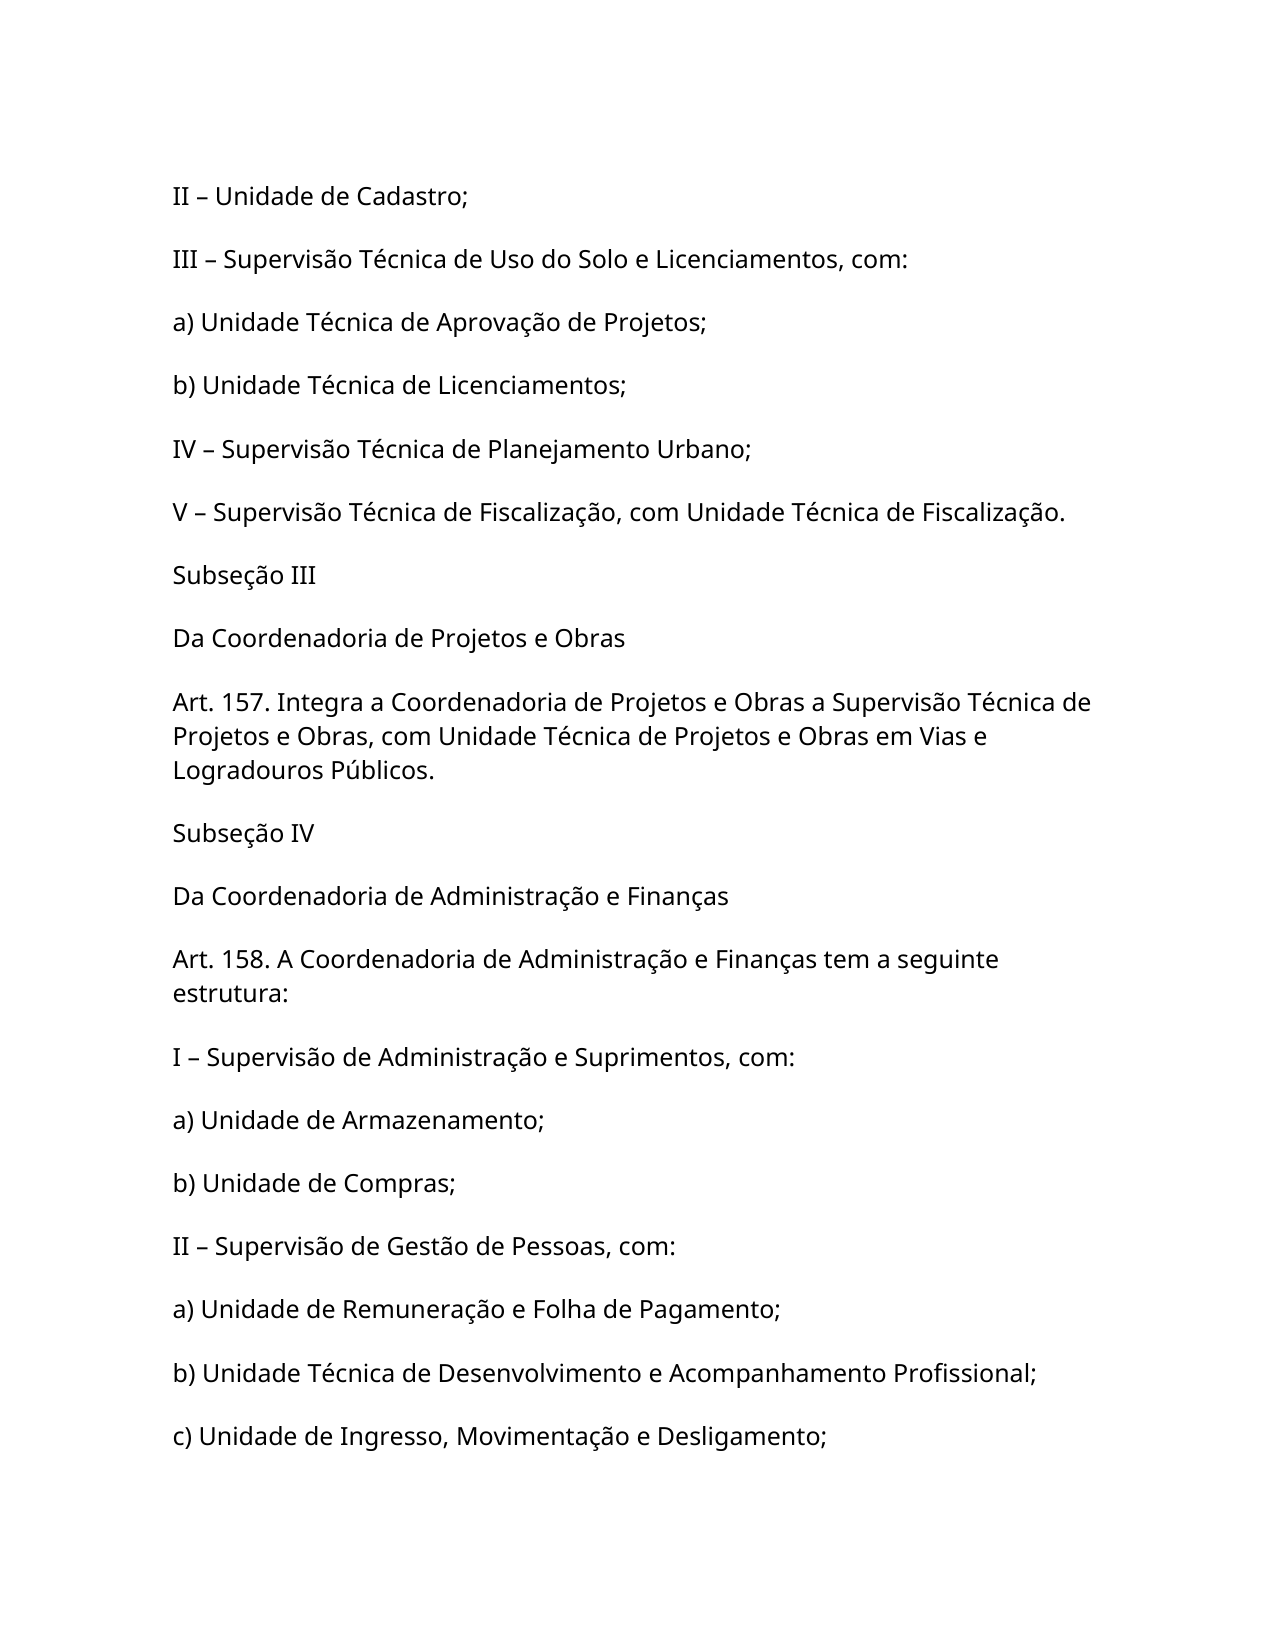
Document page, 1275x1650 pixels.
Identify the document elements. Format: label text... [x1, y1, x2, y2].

table_header II – Unidade de Cadastro; III – Supervisão Técnica de Uso do Solo e Licenciamentos, com: a) Unidade Técnica de Aprovação de Projetos; b) Unidade Técnica de Licenciamentos; IV – Supervisão Técnica de Planejamento Urbano; V – Supervisão Técnica de Fiscalização, com Unidade Técnica de Fiscalização. Subseção III Da Coordenadoria de Projetos e Obras Art. 157. Integra a Coordenadoria de Projetos e Obras a Supervisão Técnica de Projetos e Obras, com Unidade Técnica de Projetos e Obras em Vias e Logradouros Públicos. Subseção IV Da Coordenadoria de Administração e Finanças Art. 158. A Coordenadoria de Administração e Finanças tem a seguinte estrutura: I – Supervisão de Administração e Suprimentos, com: a) Unidade de Armazenamento; b) Unidade de Compras; II – Supervisão de Gestão de Pessoas, com: a) Unidade de Remuneração e Folha de Pagamento; b) Unidade Técnica de Desenvolvimento e Acompanhamento Profissional; c) Unidade de Ingresso, Movimentação e Desligamento; [171, 148, 1104, 1483]
